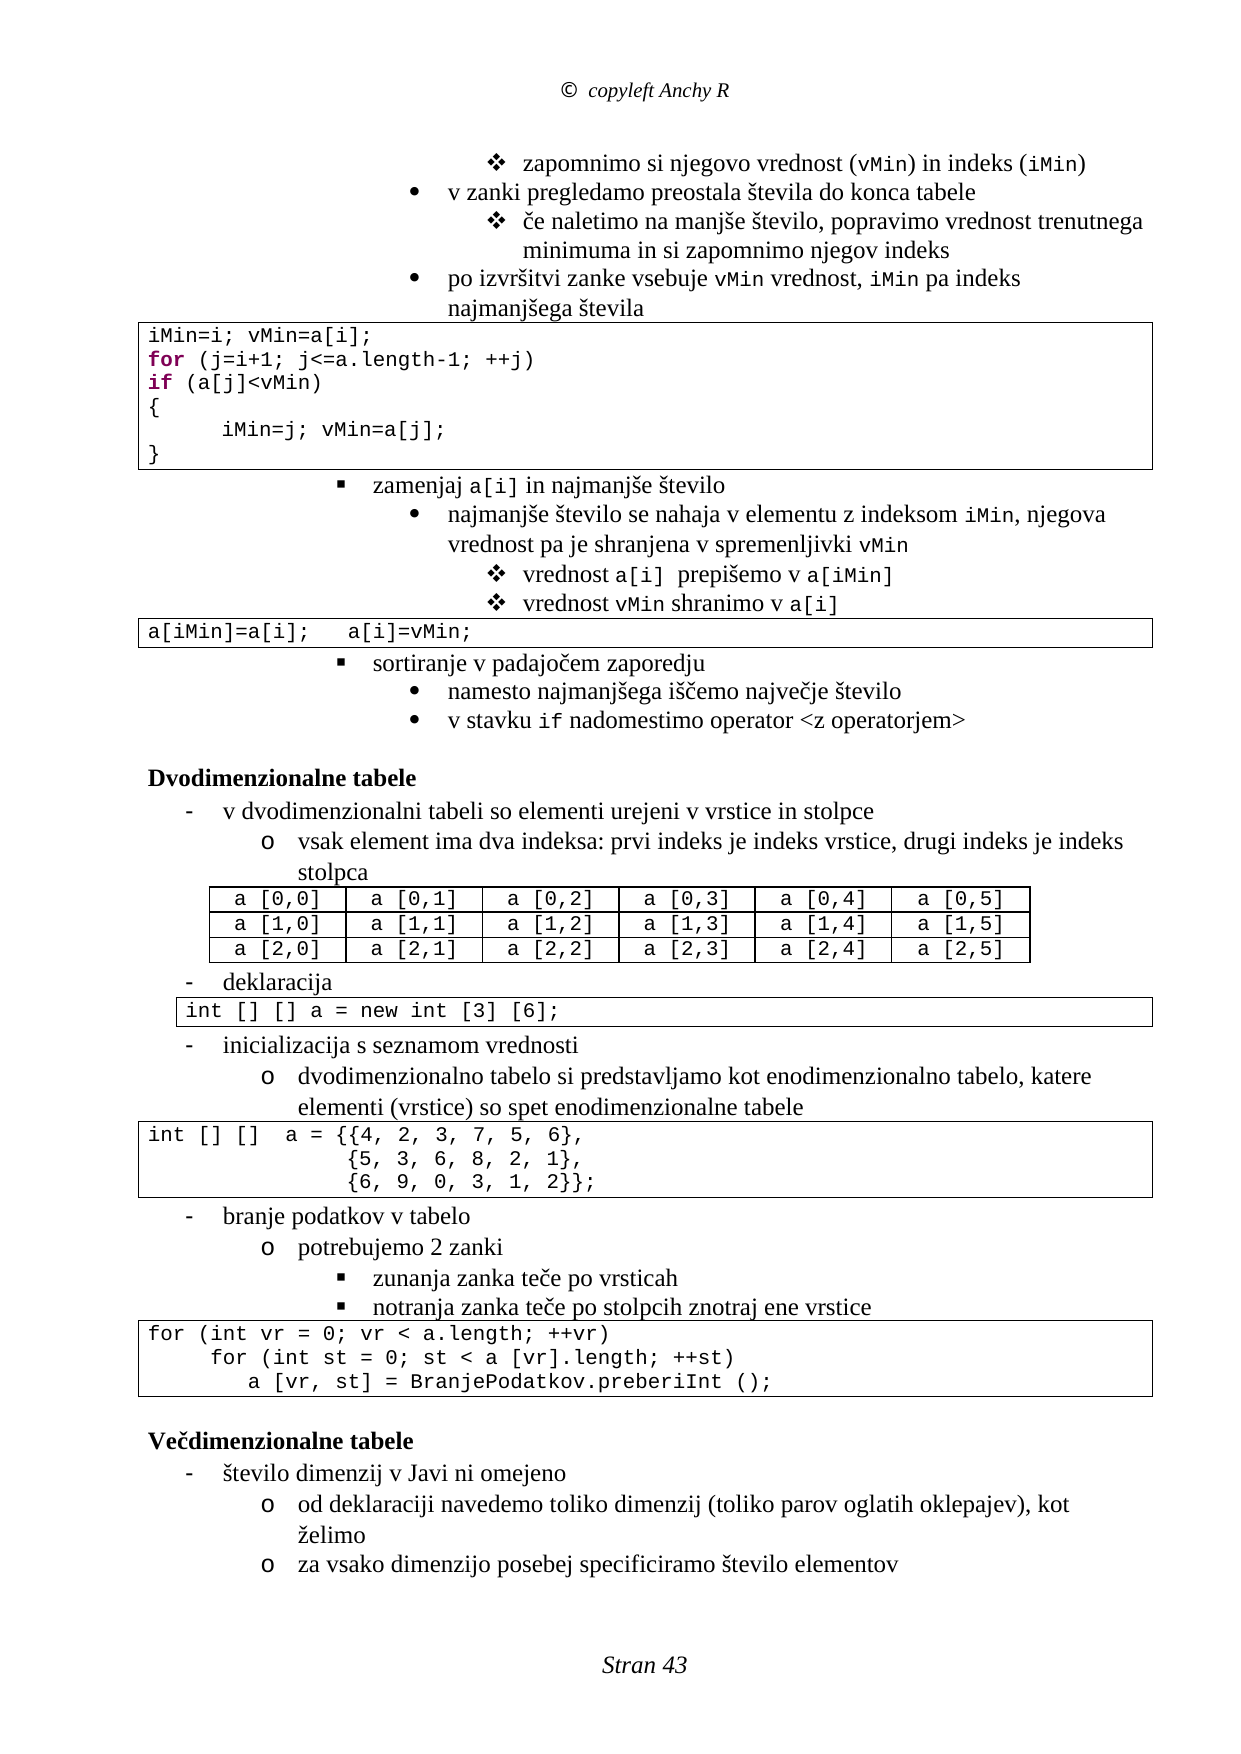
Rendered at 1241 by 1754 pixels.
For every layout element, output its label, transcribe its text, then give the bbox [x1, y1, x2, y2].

text int [] [] a = new int [3] [6]; [177, 998, 1152, 1026]
table_cell a [2,5] [892, 938, 1029, 962]
table_cell a [1,4] [756, 913, 891, 936]
table_cell a [1,5] [892, 913, 1029, 936]
table_header a [0,2] [483, 888, 618, 911]
table_cell a [1,0] [210, 913, 345, 936]
text iMin=i; vMin=a[i]; [139, 323, 1152, 348]
list vrednost a[i] prepišemo v a[iMin] [485, 559, 1144, 588]
list v stavku if nadomestimo operator <z operatorjem> [410, 705, 1144, 735]
list potrebujemo 2 zanki [260, 1232, 1144, 1263]
table_cell a [2,1] [347, 938, 482, 962]
table_cell a [1,3] [620, 913, 754, 936]
table_header a [0,0] [210, 888, 345, 911]
text for (int vr = 0; vr < a.length; ++vr) for (int st = 0; st < a [vr].length; ++st) a [vr, st] = BranjePodatkov.preberiInt (); [139, 1321, 1152, 1396]
text if (a[j]<vMin) [148, 372, 1144, 396]
list sortiranje v padajočem zaporedju [335, 648, 1144, 676]
table_cell a [2,2] [483, 938, 618, 962]
list zapomnimo si njegovo vrednost (vMin) in indeks (iMin) [485, 148, 1144, 177]
table_header a [0,5] [892, 888, 1029, 911]
list v dvodimenzionalni tabeli so elementi urejeni v vrstice in stolpce [185, 792, 1144, 826]
table_cell a [1,1] [347, 913, 482, 936]
list inicializacija s seznamom vrednosti [185, 1027, 1144, 1061]
list namesto najmanjšega iščemo največje število [410, 676, 1144, 705]
list za vsako dimenzijo posebej specificiramo število elementov [260, 1549, 1144, 1579]
text Dvodimenzionalne tabele [148, 763, 1144, 792]
list notranja zanka teče po stolpcih znotraj ene vrstice [335, 1292, 1144, 1320]
list najmanjše število se nahaja v elementu z indeksom iMin, njegova vrednost pa je shranjena v spremenljivki vMin [410, 499, 1144, 559]
list zunanja zanka teče po vrsticah [335, 1263, 1144, 1292]
table_header a [0,1] [347, 888, 482, 911]
text a[iMin]=a[i]; a[i]=vMin; [139, 619, 1152, 647]
table_cell a [2,3] [620, 938, 754, 962]
text for (j=i+1; j<=a.length-1; ++j) [148, 348, 1144, 372]
text Večdimenzionalne tabele [148, 1426, 1144, 1455]
list v zanki pregledamo preostala števila do konca tabele [410, 177, 1144, 206]
list branje podatkov v tabelo [185, 1198, 1144, 1232]
text int [] [] a = {{4, 2, 3, 7, 5, 6}, {5, 3, 6, 8, 2, 1}, {6, 9, 0, 3, 1, 2}}; [139, 1122, 1152, 1197]
text } [139, 440, 1152, 469]
list vsak element ima dva indeksa: prvi indeks je indeks vrstice, drugi indeks je indeks stolpca [260, 826, 1144, 886]
list vrednost vMin shranimo v a[i] [485, 588, 1144, 618]
table_cell a [1,2] [483, 913, 618, 936]
list zamenjaj a[i] in najmanjše število [335, 470, 1144, 499]
list če naletimo na manjše število, popravimo vrednost trenutnega minimuma in si zapomnimo njegov indeks [485, 206, 1144, 263]
table_header a [0,4] [756, 888, 891, 911]
table_cell a [2,4] [756, 938, 891, 962]
table_header a [0,3] [620, 888, 754, 911]
list od deklaraciji navedemo toliko dimenzij (toliko parov oglatih oklepajev), kot želimo [260, 1489, 1144, 1549]
list število dimenzij v Javi ni omejeno [185, 1455, 1144, 1489]
table_cell a [2,0] [210, 938, 345, 962]
text { [148, 396, 1144, 419]
list dvodimenzionalno tabelo si predstavljamo kot enodimenzionalno tabelo, katere elementi (vrstice) so spet enodimenzionalne tabele [260, 1061, 1144, 1121]
list po izvršitvi zanke vsebuje vMin vrednost, iMin pa indeks najmanjšega števila [410, 263, 1144, 322]
list deklaracija [185, 963, 1144, 997]
text iMin=j; vMin=a[j]; [148, 419, 1144, 440]
